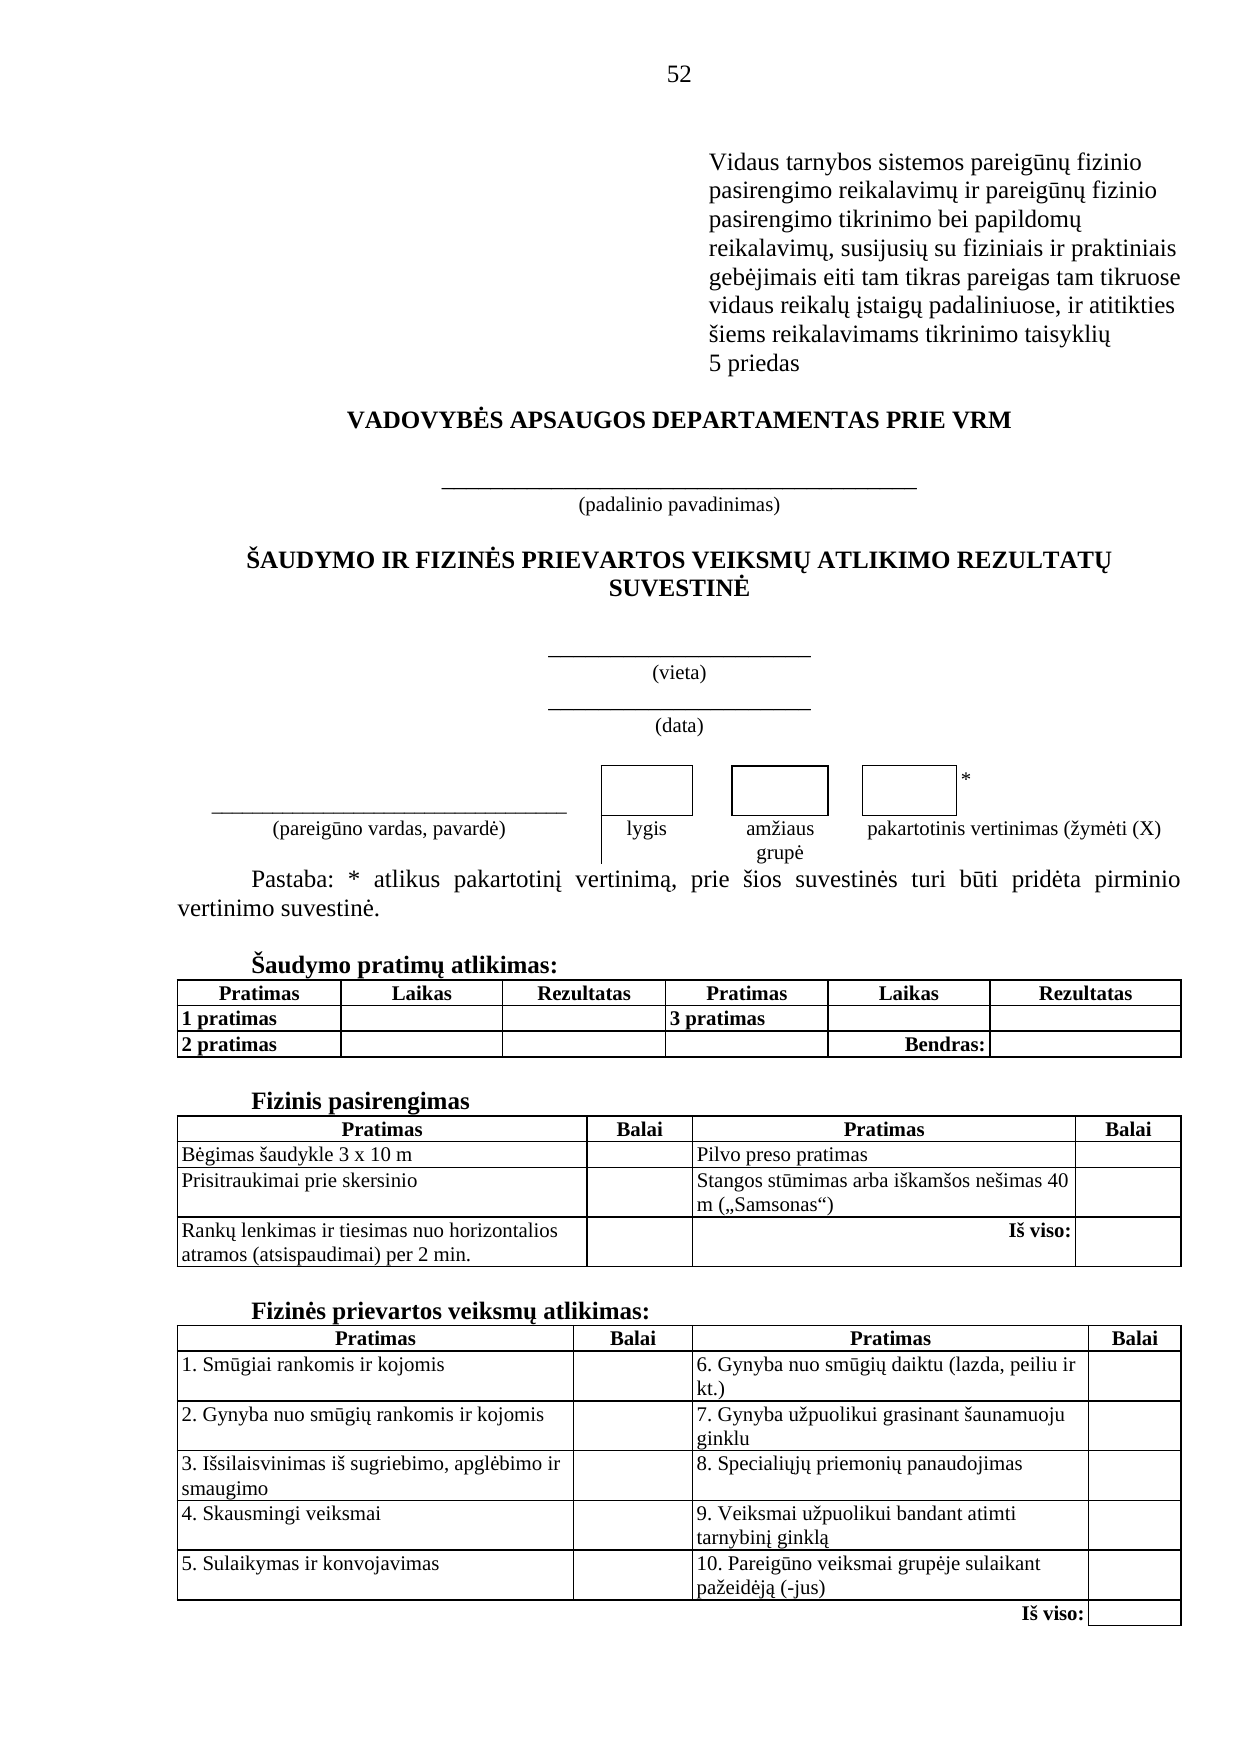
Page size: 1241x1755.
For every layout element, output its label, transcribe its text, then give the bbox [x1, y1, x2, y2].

table_cell 1. Smūgiai rankomis ir kojomis [178, 1352, 573, 1400]
table_header * [957, 765, 1181, 814]
table_header [733, 767, 827, 814]
table_cell [1089, 1601, 1093, 1624]
table_cell Iš viso: [693, 1218, 1075, 1266]
table_cell [503, 1006, 507, 1030]
text _____________________ [177, 684, 1181, 712]
text vidaus reikalų įstaigų padaliniuose, ir atitikties [177, 291, 1181, 319]
text šiems reikalavimams tikrinimo taisyklių [177, 319, 1181, 348]
table_cell [1076, 1218, 1180, 1266]
text reikalavimų, susijusių su fiziniais ir praktiniais [177, 233, 1181, 262]
table_header [863, 766, 956, 814]
table_cell [1089, 1551, 1180, 1599]
text Fizinės prievartos veiksmų atlikimas: [177, 1296, 1181, 1325]
table_cell 4. Skausmingi veiksmai [178, 1501, 573, 1549]
text Šaudymo pratimų atlikimas: [177, 950, 1181, 979]
table_cell [661, 1032, 665, 1056]
table_cell pakartotinis vertinimas (žymėti (X) [863, 815, 1181, 864]
table_cell Prisitraukimai prie skersinio [178, 1168, 586, 1216]
text _____________________ [177, 631, 1181, 660]
table_cell [1076, 1168, 1180, 1216]
table_cell 5. Sulaikymas ir konvojavimas [178, 1551, 573, 1599]
text ŠAUDYMO IR FIZINĖS PRIEVARTOS VEIKSMŲ ATLIKIMO REZULTATŲ SUVESTINĖ [177, 545, 1181, 602]
text (vieta) [177, 660, 1181, 684]
table_cell [574, 1501, 692, 1549]
table_cell [1089, 1501, 1180, 1549]
text gebėjimais eiti tam tikras pareigas tam tikruose [177, 262, 1181, 291]
table_cell [574, 1402, 692, 1450]
table_cell [661, 1006, 665, 1030]
table_cell [574, 1451, 692, 1499]
table_cell 8. Specialiųjų priemonių panaudojimas [693, 1451, 1088, 1499]
table_cell [574, 1352, 692, 1400]
table_cell [1089, 1451, 1180, 1499]
table_cell [1089, 1402, 1180, 1450]
table_cell [503, 1032, 507, 1056]
table_cell [498, 1032, 502, 1056]
table_cell [574, 1551, 692, 1599]
text 5 priedas [177, 348, 1181, 377]
table_header [602, 766, 692, 814]
text Vidaus tarnybos sistemos pareigūnų fizinio [177, 147, 1181, 176]
table_header [693, 765, 731, 814]
table_cell lygis [602, 816, 692, 864]
table_cell [588, 1218, 692, 1266]
table_cell [828, 815, 863, 864]
text pasirengimo tikrinimo bei papildomų [177, 204, 1181, 233]
text pasirengimo reikalavimų ir pareigūnų fizinio [177, 176, 1181, 204]
table_cell [498, 1006, 502, 1030]
text (data) [177, 712, 1181, 737]
text Pastaba: * atlikus pakartotinį vertinimą, prie šios suvestinės turi būti pridėta pirminio vertinimo suvestinė. [177, 864, 1181, 922]
text Fizinis pasirengimas [177, 1086, 1181, 1115]
table_cell [693, 815, 732, 864]
table_header (pareigūno vardas, pavardė) [177, 765, 601, 864]
table_cell [688, 1142, 692, 1166]
text (padalinio pavadinimas) [177, 492, 1181, 516]
table_cell [588, 1168, 692, 1216]
text VADOVYBĖS APSAUGOS DEPARTAMENTAS PRIE VRM [177, 406, 1181, 434]
table_cell 2. Gynyba nuo smūgių rankomis ir kojomis [178, 1402, 573, 1450]
table_cell [1089, 1352, 1180, 1400]
table_header [829, 765, 862, 814]
